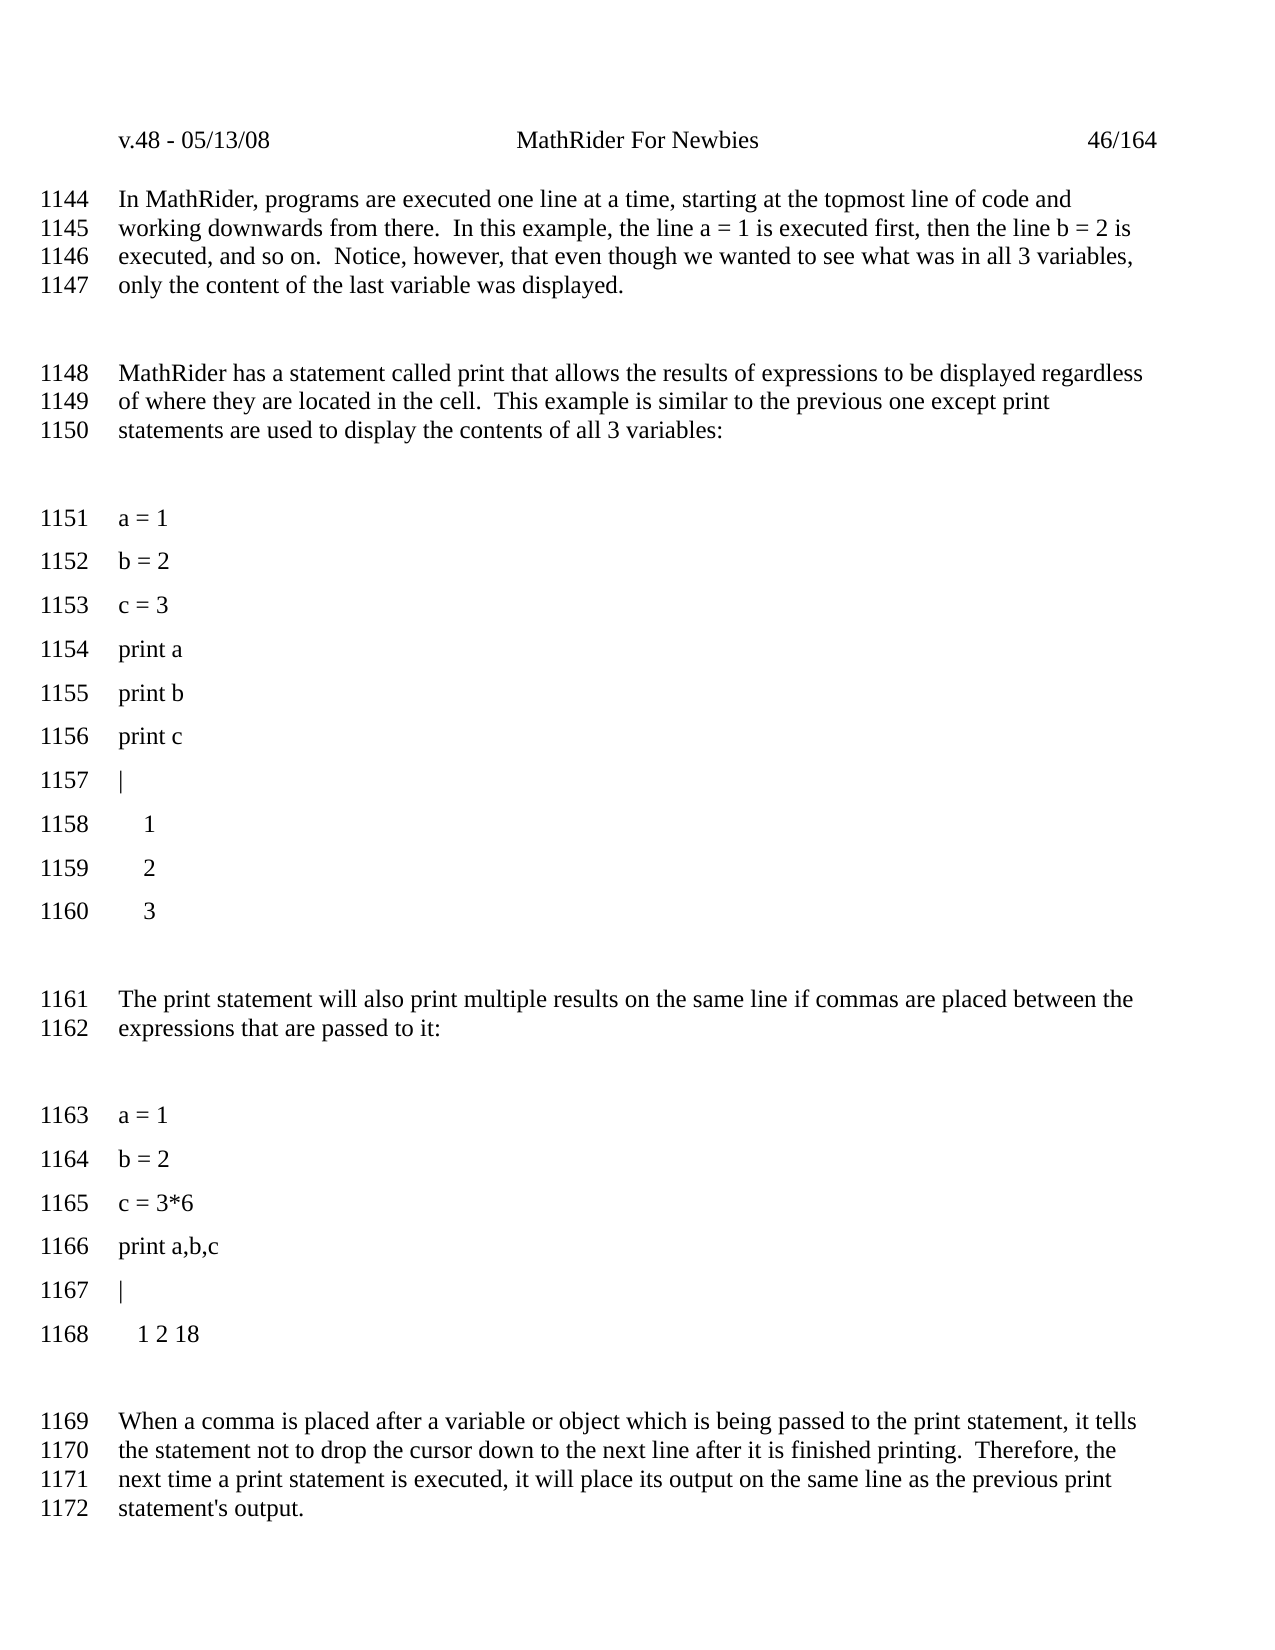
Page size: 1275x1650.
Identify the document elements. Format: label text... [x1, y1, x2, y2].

text a = 1 [118, 1100, 1157, 1129]
text | [118, 765, 1157, 794]
text The print statement will also print multiple results on the same line if commas are placed between the expressions that are passed to it: [118, 984, 1157, 1041]
text b = 2 [118, 1144, 1157, 1173]
text 2 [118, 853, 1157, 881]
text print a,b,c [118, 1231, 1157, 1260]
text print b [118, 678, 1157, 706]
text b = 2 [118, 546, 1157, 575]
text c = 3 [118, 590, 1157, 619]
text | [118, 1275, 1157, 1304]
text print a [118, 634, 1157, 663]
text When a comma is placed after a variable or object which is being passed to the print statement, it tells the statement not to drop the cursor down to the next line after it is finished printing. Therefore, the next time a print statement is executed, it will place its output on the same line as the previous print statement's output. [118, 1406, 1157, 1521]
text In MathRider, programs are executed one line at a time, starting at the topmost line of code and working downwards from there. In this example, the line a = 1 is executed first, then the line b = 2 is executed, and so on. Notice, however, that even though we wanted to see what was in all 3 variables, only the content of the last variable was displayed. [118, 184, 1157, 299]
text print c [118, 721, 1157, 750]
text 1 2 18 [118, 1319, 1157, 1348]
text 3 [118, 896, 1157, 925]
text MathRider has a statement called print that allows the results of expressions to be displayed regardless of where they are located in the cell. This example is similar to the previous one except print statements are used to display the contents of all 3 variables: [118, 358, 1157, 444]
text c = 3*6 [118, 1188, 1157, 1216]
text a = 1 [118, 503, 1157, 531]
text 1 [118, 809, 1157, 838]
